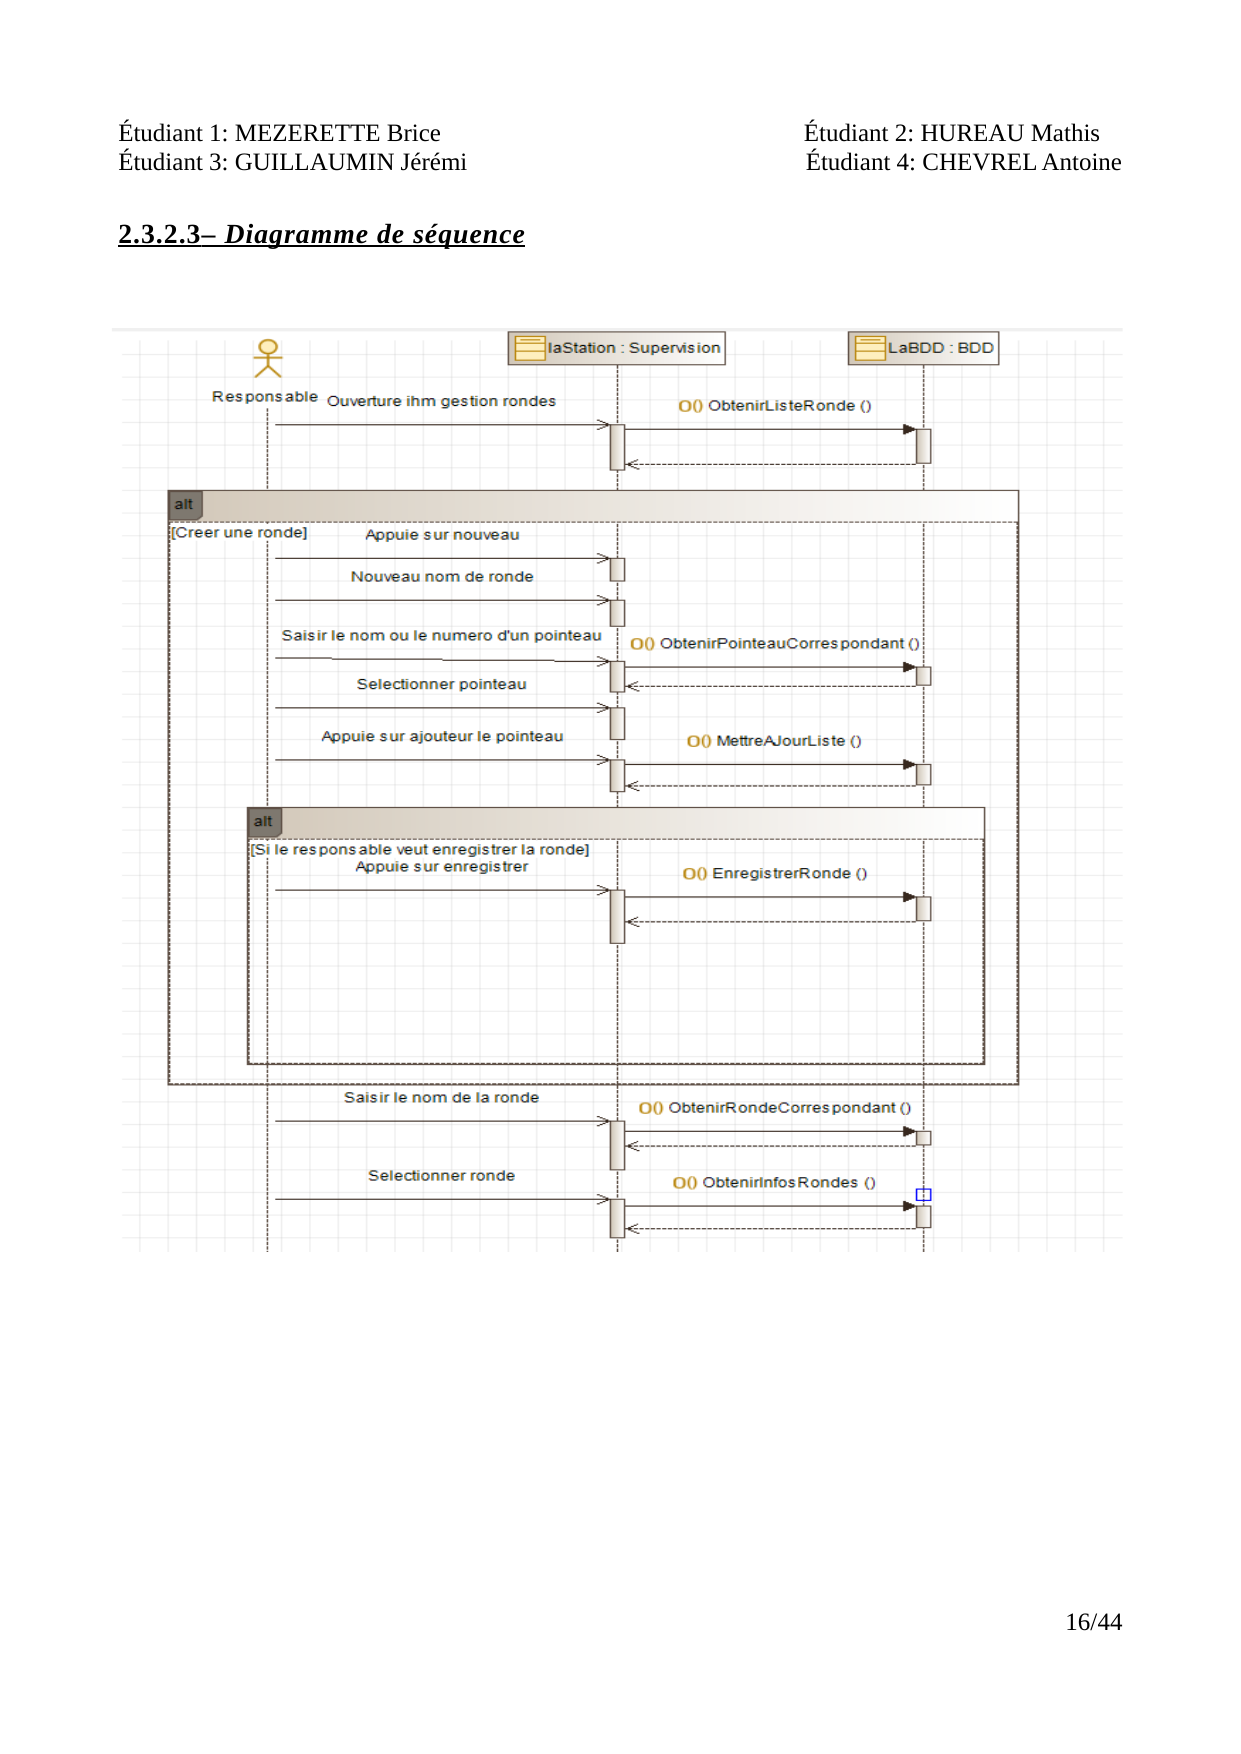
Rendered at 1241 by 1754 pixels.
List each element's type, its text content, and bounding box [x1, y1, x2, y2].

picture [111, 328, 1123, 1252]
subtitle 2.3.2.3– Diagramme de séquence [118, 218, 1122, 249]
